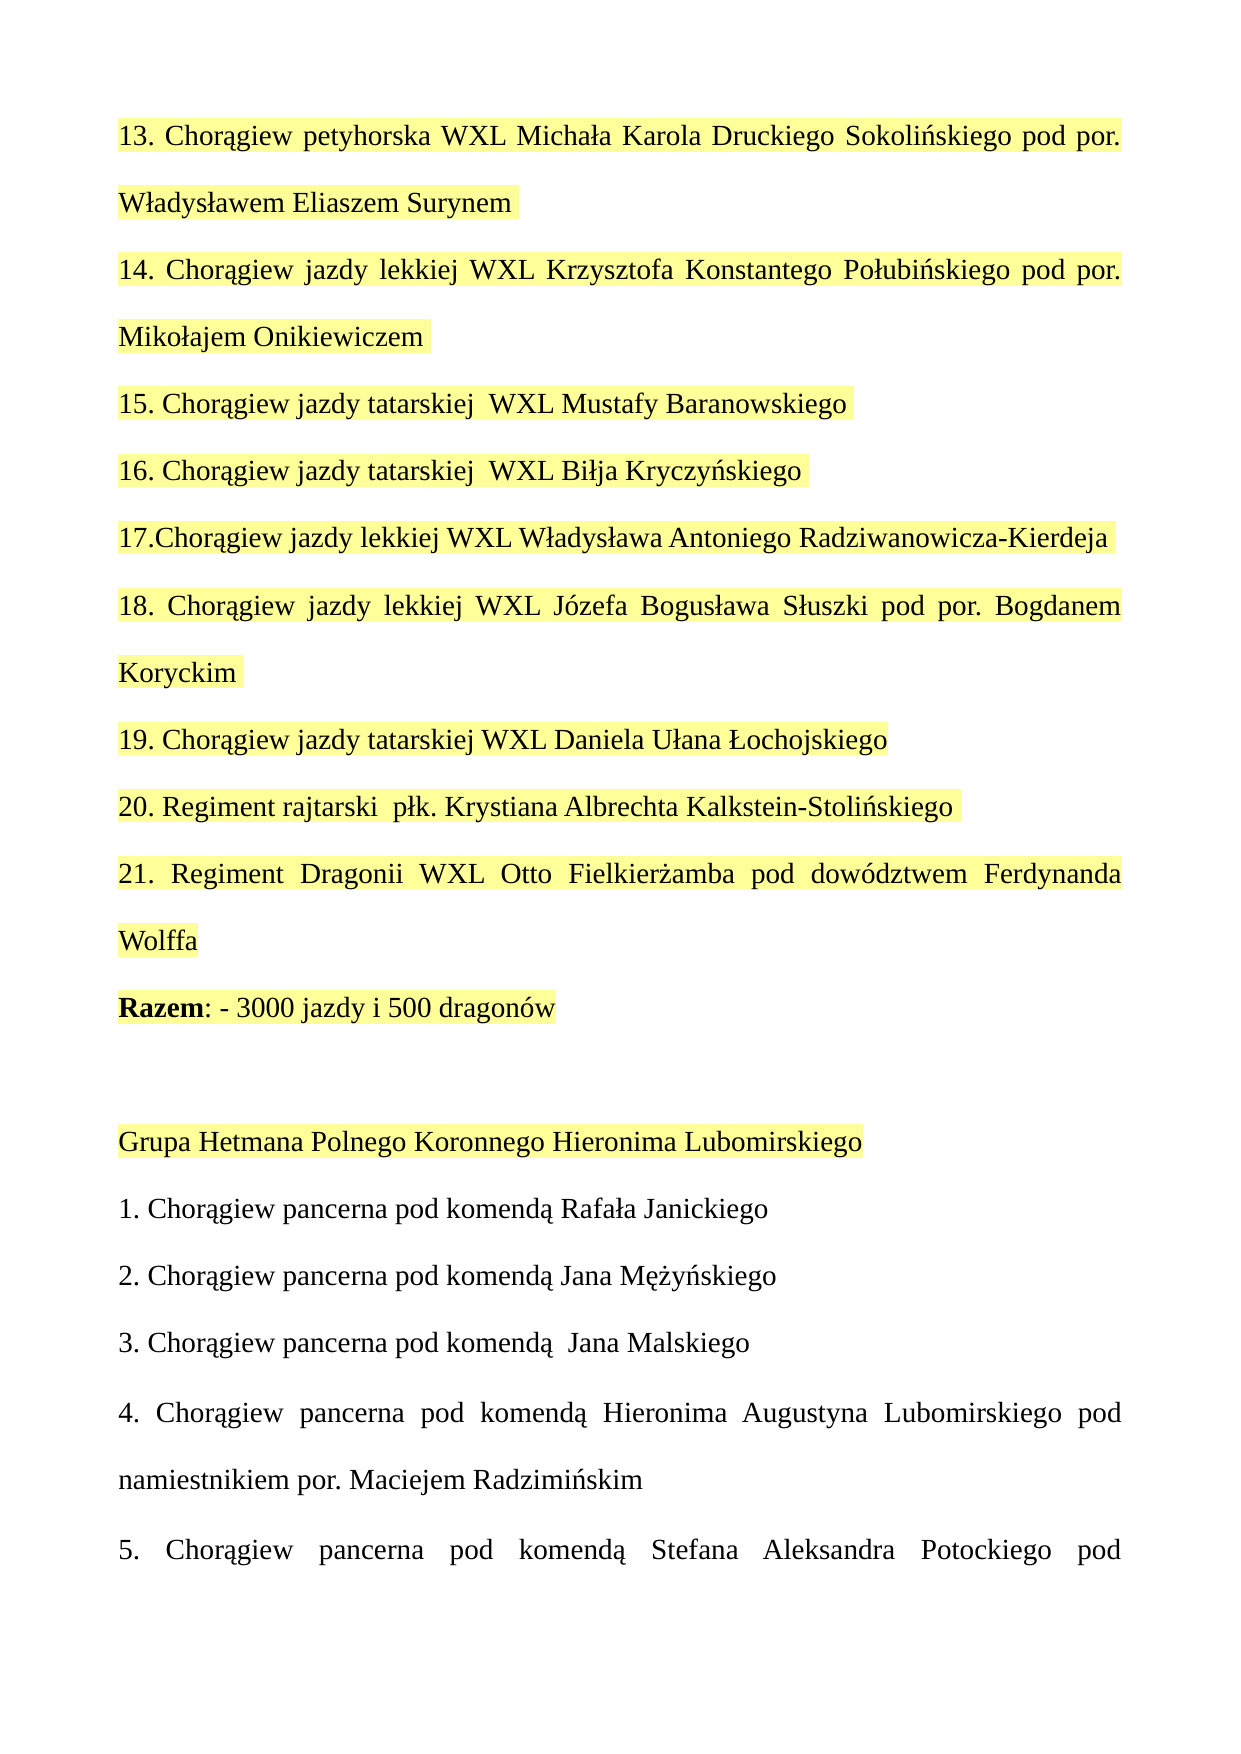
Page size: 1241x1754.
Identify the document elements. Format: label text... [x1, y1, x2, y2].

text 19. Chorągiew jazdy tatarskiej WXL Daniela Ułana Łochojskiego [118, 722, 1122, 755]
text 3. Chorągiew pancerna pod komendą Jana Malskiego [118, 1326, 1122, 1359]
text Razem: - 3000 jazdy i 500 dragonów [118, 990, 1122, 1024]
text 2. Chorągiew pancerna pod komendą Jana Mężyńskiego [118, 1258, 1122, 1292]
text 4. Chorągiew pancerna pod komendą Hieronima Augustyna Lubomirskiego pod namiestnikiem por. Maciejem Radzimińskim [118, 1395, 1122, 1496]
text 15. Chorągiew jazdy tatarskiej WXL Mustafy Baranowskiego [118, 386, 1122, 420]
text 13. Chorągiew petyhorska WXL Michała Karola Druckiego Sokolińskiego pod por. Władysławem Eliaszem Surynem [118, 118, 1122, 219]
text 1. Chorągiew pancerna pod komendą Rafała Janickiego [118, 1191, 1122, 1225]
text 21. Regiment Dragonii WXL Otto Fielkierżamba pod dowództwem Ferdynanda Wolffa [118, 856, 1122, 957]
text 14. Chorągiew jazdy lekkiej WXL Krzysztofa Konstantego Połubińskiego pod por. Mikołajem Onikiewiczem [118, 252, 1122, 353]
text 17.Chorągiew jazdy lekkiej WXL Władysława Antoniego Radziwanowicza-Kierdeja [118, 521, 1122, 554]
text 5. Chorągiew pancerna pod komendą Stefana Aleksandra Potockiego pod [118, 1532, 1122, 1565]
text 18. Chorągiew jazdy lekkiej WXL Józefa Bogusława Słuszki pod por. Bogdanem Koryckim [118, 588, 1122, 688]
text 16. Chorągiew jazdy tatarskiej WXL Biłja Kryczyńskiego [118, 453, 1122, 487]
text 20. Regiment rajtarski płk. Krystiana Albrechta Kalkstein-Stolińskiego [118, 789, 1122, 822]
text Grupa Hetmana Polnego Koronnego Hieronima Lubomirskiego [118, 1124, 1122, 1158]
